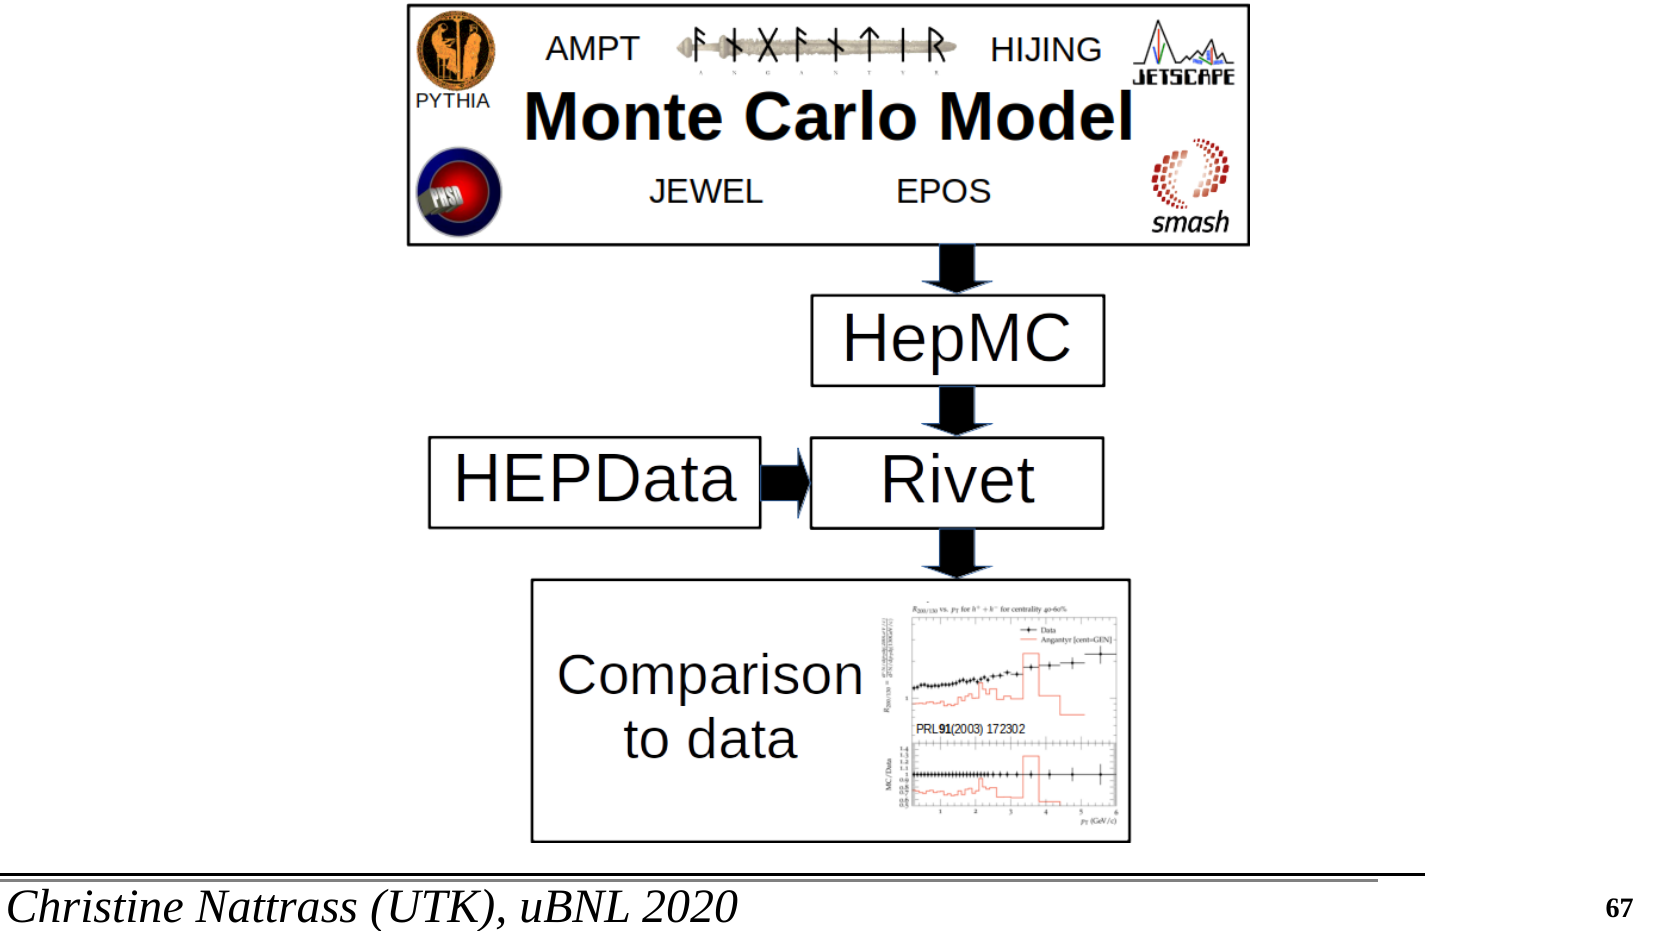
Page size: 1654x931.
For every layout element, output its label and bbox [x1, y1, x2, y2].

picture [406, 3, 1250, 843]
